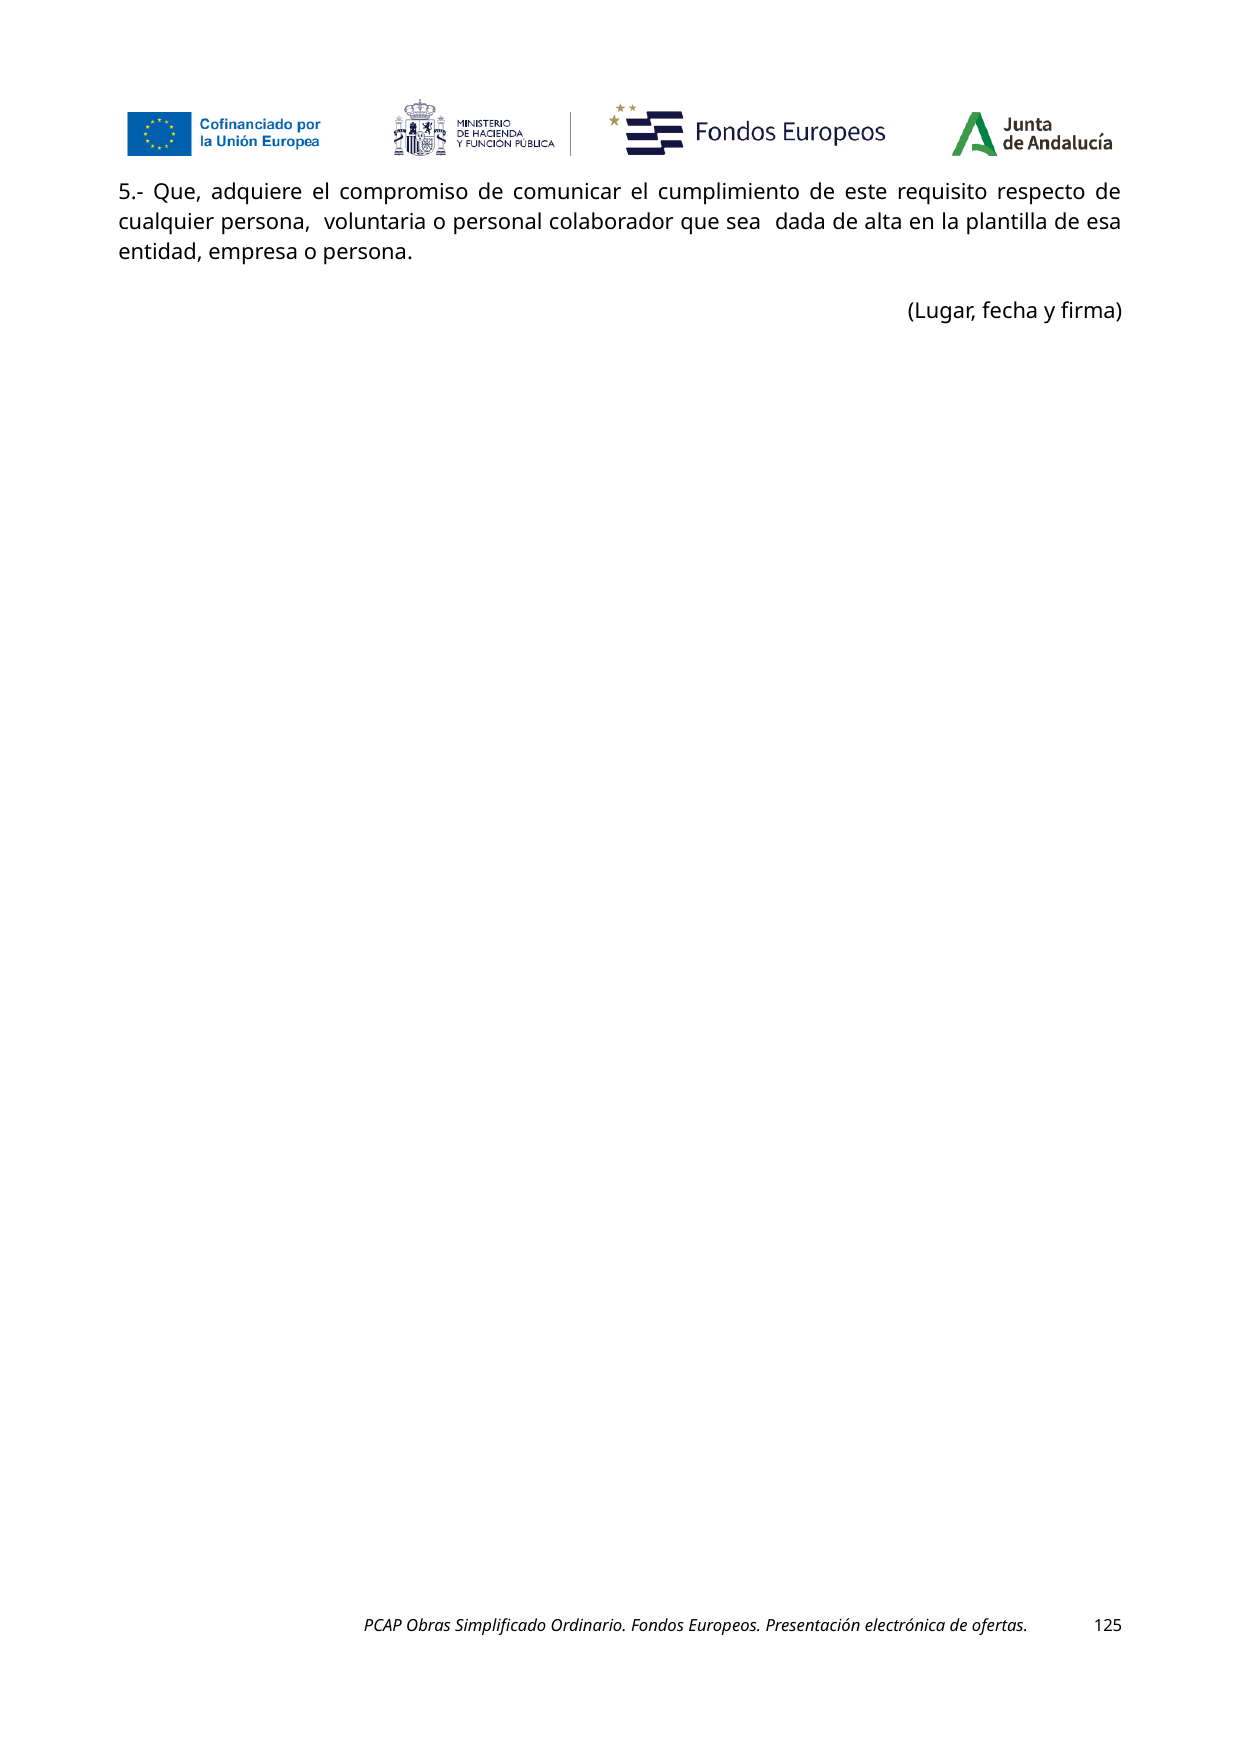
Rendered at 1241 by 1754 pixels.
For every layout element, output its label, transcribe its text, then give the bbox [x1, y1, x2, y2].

text 5.- Que, adquiere el compromiso de comunicar el cumplimiento de este requisito respecto de cualquier persona, voluntaria o personal colaborador que sea dada de alta en la plantilla de esa entidad, empresa o persona. [118, 176, 1122, 266]
text (Lugar, fecha y firma) [118, 296, 1122, 325]
picture [118, 88, 1123, 163]
